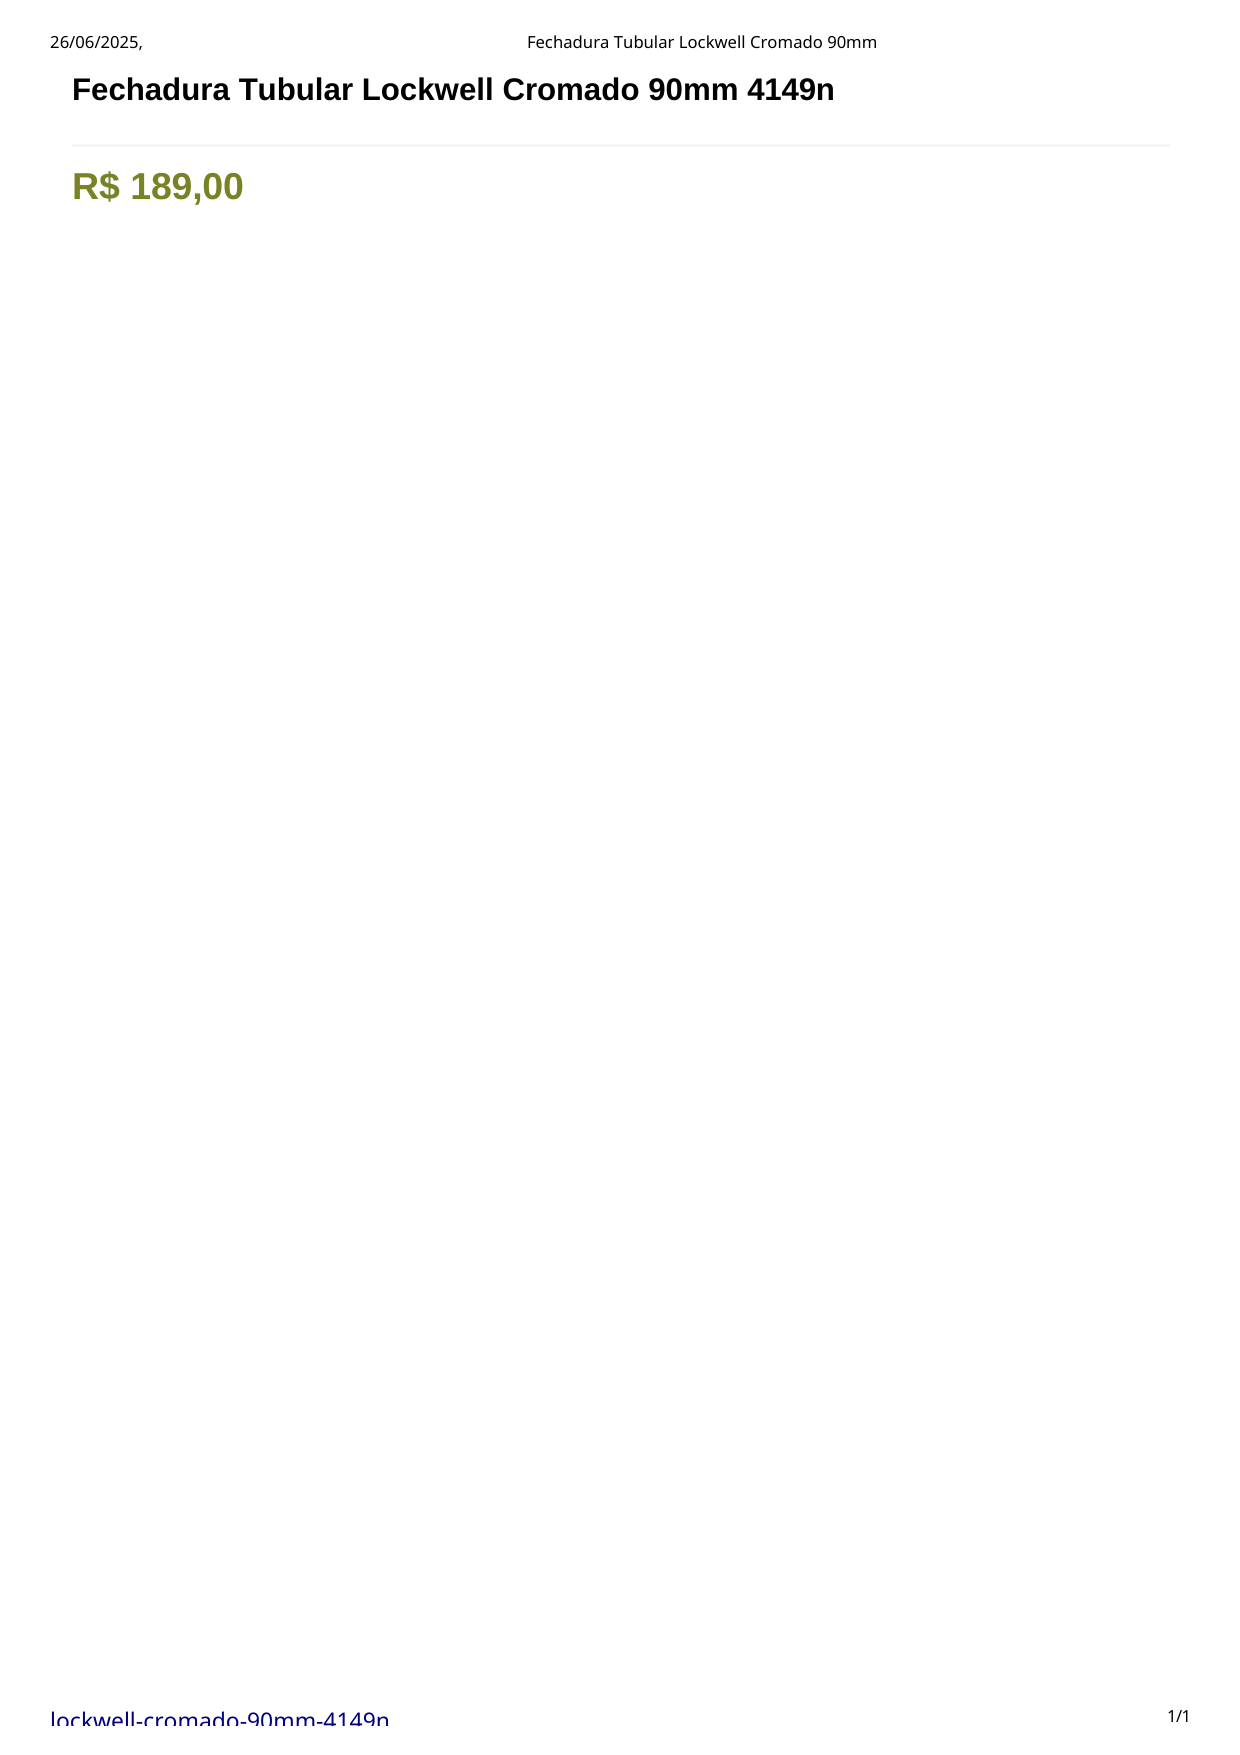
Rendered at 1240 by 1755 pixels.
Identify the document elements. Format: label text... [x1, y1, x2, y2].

text Fechadura Tubular Lockwell Cromado 90mm 4149n [72, 71, 1062, 107]
subtitle R$ 189,00 [72, 164, 1062, 207]
